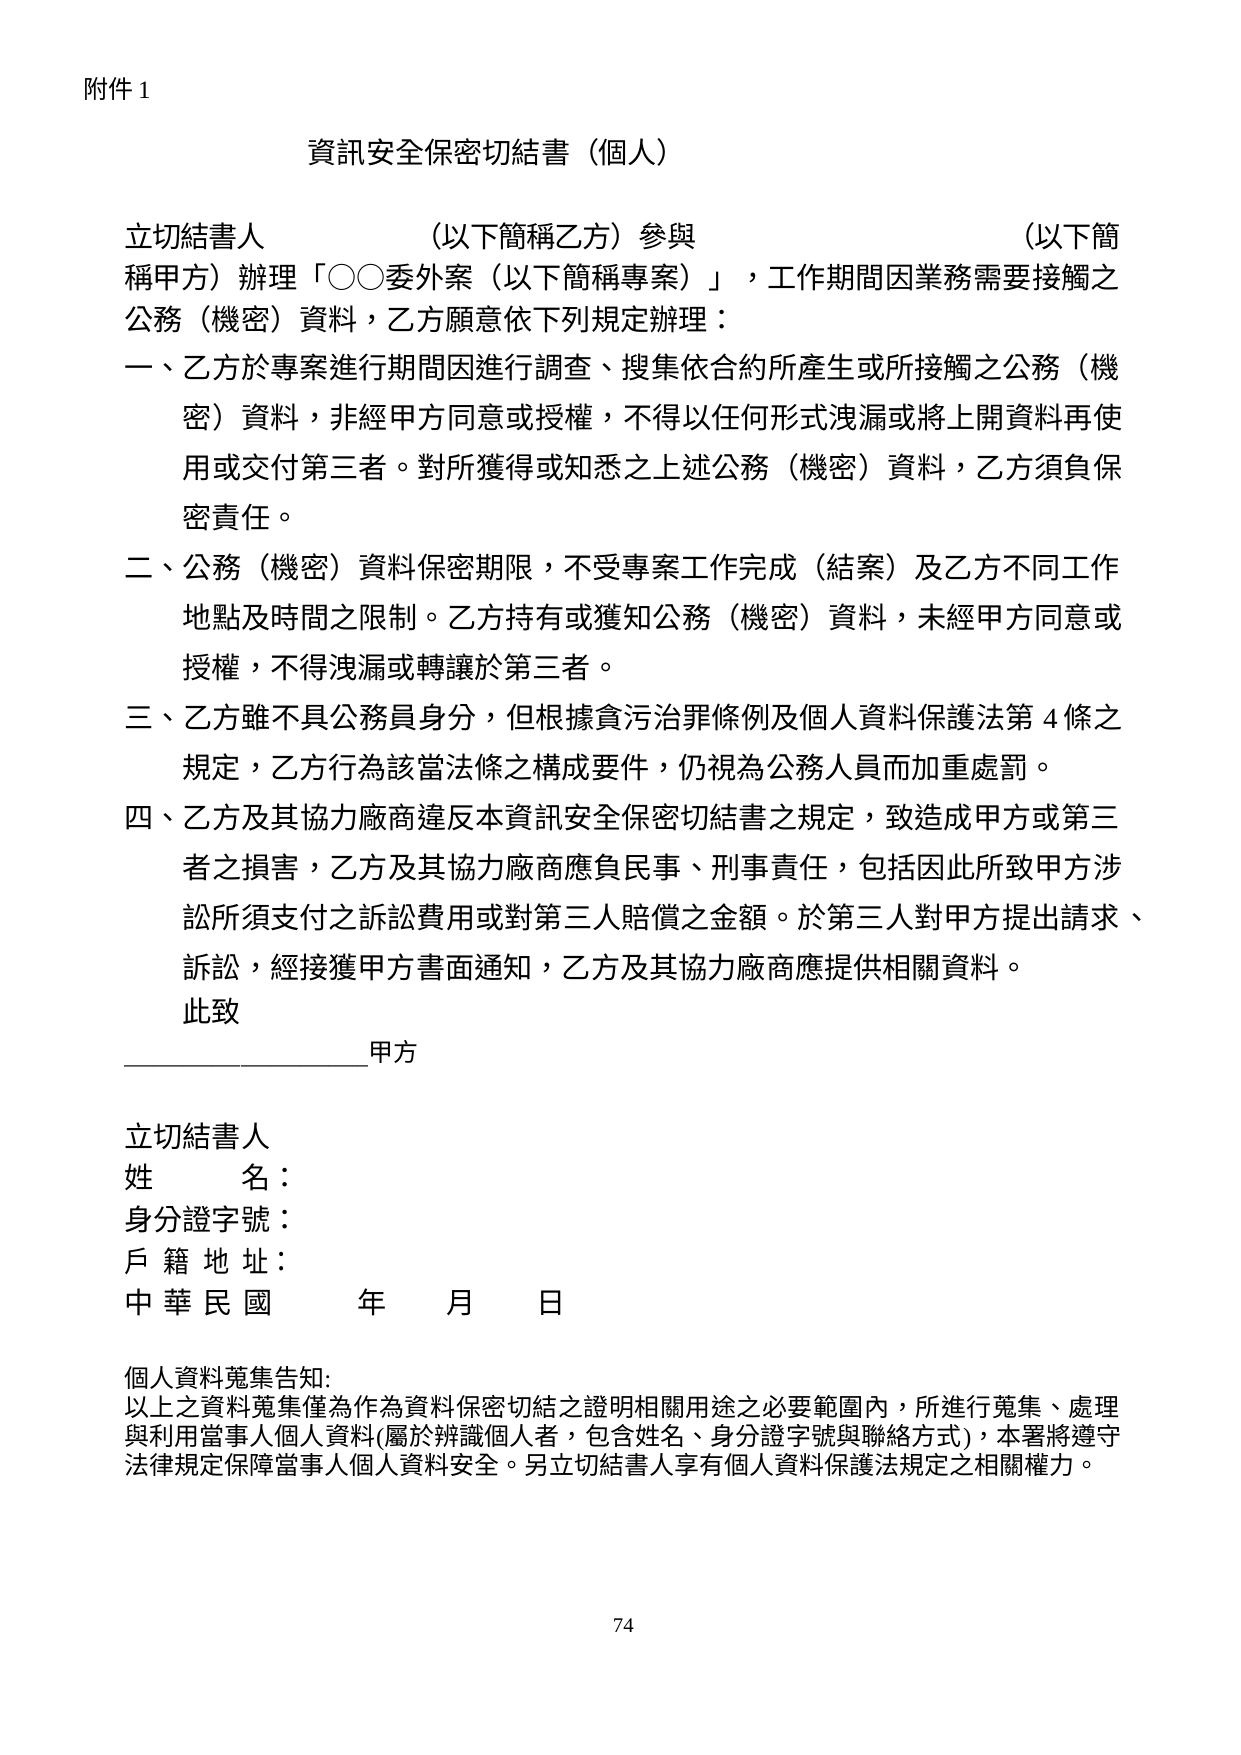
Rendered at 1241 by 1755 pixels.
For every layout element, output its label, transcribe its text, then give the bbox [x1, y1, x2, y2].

text 二、公務（機密）資料保密期限，不受專案工作完成（結案）及乙方不同工作地點及時間之限制。乙方持有或獲知公務（機密）資料，未經甲方同意或授權，不得洩漏或轉讓於第三者。 [124, 539, 1122, 689]
text 資訊安全保密切結書（個人） [124, 131, 1122, 172]
text 戶 籍 地 址： [124, 1239, 1122, 1281]
text 附件1 [83, 69, 297, 106]
text 身分證字號： [124, 1197, 1122, 1239]
text 中華民國 年 月 日 [124, 1281, 1122, 1322]
text 一、乙方於專案進行期間因進行調查、搜集依合約所產生或所接觸之公務（機密）資料，非經甲方同意或授權，不得以任何形式洩漏或將上開資料再使用或交付第三者。對所獲得或知悉之上述公務（機密）資料，乙方須負保密責任。 [124, 339, 1122, 539]
text 甲方 [368, 1033, 468, 1069]
text 四、乙方及其協力廠商違反本資訊安全保密切結書之規定，致造成甲方或第三者之損害，乙方及其協力廠商應負民事、刑事責任，包括因此所致甲方涉訟所須支付之訴訟費用或對第三人賠償之金額。於第三人對甲方提出請求、訴訟，經接獲甲方書面通知，乙方及其協力廠商應提供相關資料。 [124, 789, 1122, 989]
text 姓 名： [124, 1156, 1122, 1197]
text 立切結書人 [124, 1114, 1122, 1156]
text 以上之資料蒐集僅為作為資料保密切結之證明相關用途之必要範圍內，所進行蒐集、處理與利用當事人個人資料(屬於辨識個人者，包含姓名、身分證字號與聯絡方式)，本署將遵守法律規定保障當事人個人資料安全。另立切結書人享有個人資料保護法規定之相關權力。 [124, 1393, 1122, 1481]
text 三、乙方雖不具公務員身分，但根據貪污治罪條例及個人資料保護法第4條之規定，乙方行為該當法條之構成要件，仍視為公務人員而加重處罰。 [124, 689, 1122, 789]
text 個人資料蒐集告知: [124, 1364, 1122, 1393]
text 立切結書人 （以下簡稱乙方）參與 （以下簡稱甲方）辦理「○○委外案（以下簡稱專案）」，工作期間因業務需要接觸之公務（機密）資料，乙方願意依下列規定辦理： [124, 214, 1122, 339]
text 此致 [124, 989, 1122, 1031]
text [68, 62, 312, 118]
text ＿＿＿＿＿＿＿＿＿ [124, 1031, 1122, 1098]
